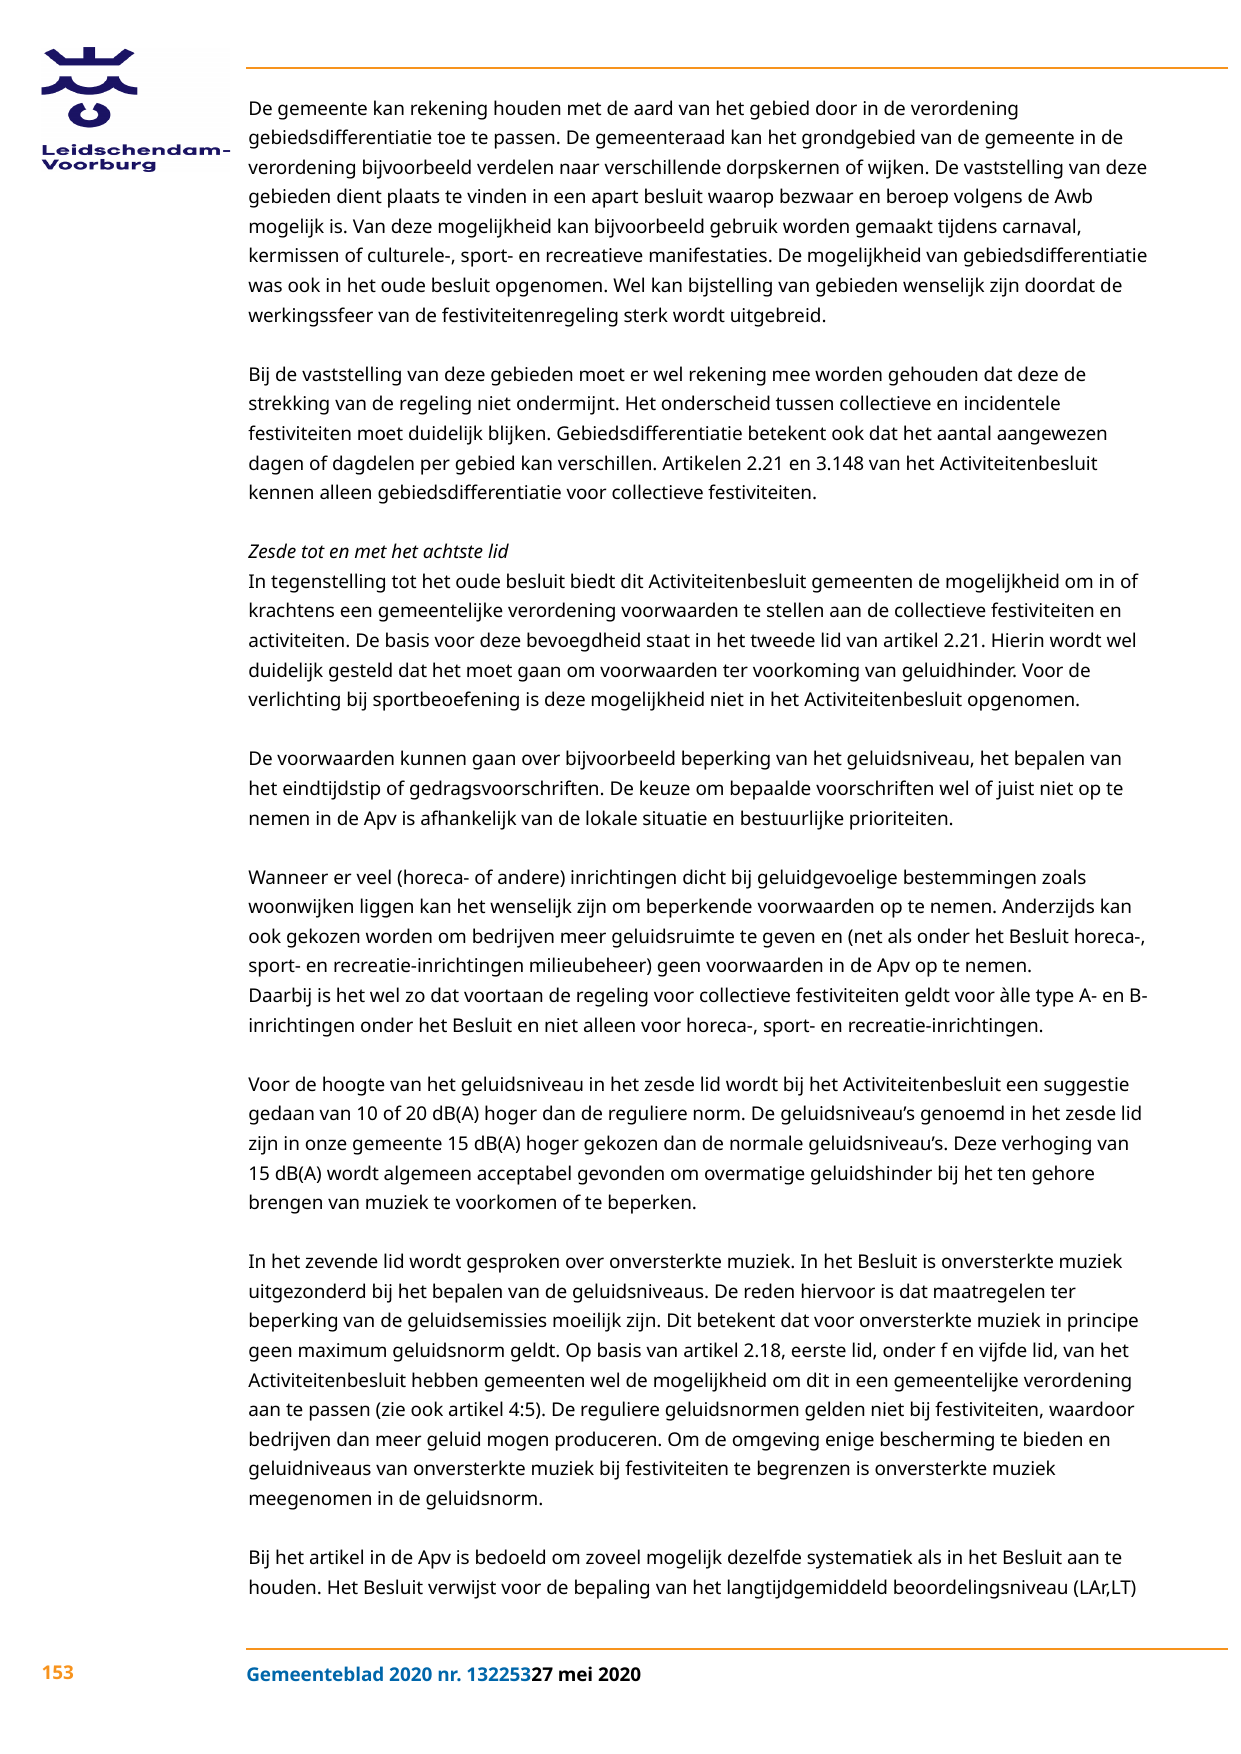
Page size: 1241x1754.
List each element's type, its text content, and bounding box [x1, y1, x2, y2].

text Wanneer er veel (horeca- of andere) inrichtingen dicht bij geluidgevoelige bestemmingen zoals woonwijken liggen kan het wenselijk zijn om beperkende voorwaarden op te nemen. Anderzijds kan ook gekozen worden om bedrijven meer geluidsruimte te geven en (net als onder het Besluit horeca-, sport- en recreatie-inrichtingen milieubeheer) geen voorwaarden in de Apv op te nemen. [248, 864, 1152, 978]
text In tegenstelling tot het oude besluit biedt dit Activiteitenbesluit gemeenten de mogelijkheid om in of krachtens een gemeentelijke verordening voorwaarden te stellen aan de collectieve festiviteiten en activiteiten. De basis voor deze bevoegdheid staat in het tweede lid van artikel 2.21. Hierin wordt wel duidelijk gesteld dat het moet gaan om voorwaarden ter voorkoming van geluidhinder. Voor de verlichting bij sportbeoefening is deze mogelijkheid niet in het Activiteitenbesluit opgenomen. [248, 568, 1152, 712]
text In het zevende lid wordt gesproken over onversterkte muziek. In het Besluit is onversterkte muziek uitgezonderd bij het bepalen van de geluidsniveaus. De reden hiervoor is dat maatregelen ter beperking van de geluidsemissies moeilijk zijn. Dit betekent dat voor onversterkte muziek in principe geen maximum geluidsnorm geldt. Op basis van artikel 2.18, eerste lid, onder f en vijfde lid, van het Activiteitenbesluit hebben gemeenten wel de mogelijkheid om dit in een gemeentelijke verordening aan te passen (zie ook artikel 4:5). De reguliere geluidsnormen gelden niet bij festiviteiten, waardoor bedrijven dan meer geluid mogen produceren. Om de omgeving enige bescherming te bieden en geluidniveaus van onversterkte muziek bij festiviteiten te begrenzen is onversterkte muziek meegenomen in de geluidsnorm. [248, 1248, 1152, 1511]
text Bij de vaststelling van deze gebieden moet er wel rekening mee worden gehouden dat deze de strekking van de regeling niet ondermijnt. Het onderscheid tussen collectieve en incidentele festiviteiten moet duidelijk blijken. Gebiedsdifferentiatie betekent ook dat het aantal aangewezen dagen of dagdelen per gebied kan verschillen. Artikelen 2.21 en 3.148 van het Activiteitenbesluit kennen alleen gebiedsdifferentiatie voor collectieve festiviteiten. [248, 361, 1152, 505]
text Bij het artikel in de Apv is bedoeld om zoveel mogelijk dezelfde systematiek als in het Besluit aan te houden. Het Besluit verwijst voor de bepaling van het langtijdgemiddeld beoordelingsniveau (LAr,LT) [248, 1544, 1152, 1600]
text Voor de hoogte van het geluidsniveau in het zesde lid wordt bij het Activiteitenbesluit een suggestie gedaan van 10 of 20 dB(A) hoger dan de reguliere norm. De geluidsniveau’s genoemd in het zesde lid zijn in onze gemeente 15 dB(A) hoger gekozen dan de normale geluidsniveau’s. Deze verhoging van 15 dB(A) wordt algemeen acceptabel gevonden om overmatige geluidshinder bij het ten gehore brengen van muziek te voorkomen of te beperken. [248, 1071, 1152, 1215]
text De gemeente kan rekening houden met de aard van het gebied door in de verordening gebiedsdifferentiatie toe te passen. De gemeenteraad kan het grondgebied van de gemeente in de verordening bijvoorbeeld verdelen naar verschillende dorpskernen of wijken. De vaststelling van deze gebieden dient plaats te vinden in een apart besluit waarop bezwaar en beroep volgens de Awb mogelijk is. Van deze mogelijkheid kan bijvoorbeeld gebruik worden gemaakt tijdens carnaval, kermissen of culturele-, sport- en recreatieve manifestaties. De mogelijkheid van gebiedsdifferentiatie was ook in het oude besluit opgenomen. Wel kan bijstelling van gebieden wenselijk zijn doordat de werkingssfeer van de festiviteitenregeling sterk wordt uitgebreid. [248, 95, 1152, 328]
text De voorwaarden kunnen gaan over bijvoorbeeld beperking van het geluidsniveau, het bepalen van het eindtijdstip of gedragsvoorschriften. De keuze om bepaalde voorschriften wel of juist niet op te nemen in de Apv is afhankelijk van de lokale situatie en bestuurlijke prioriteiten. [248, 746, 1152, 831]
text Zesde tot en met het achtste lid [248, 538, 1152, 564]
text Daarbij is het wel zo dat voortaan de regeling voor collectieve festiviteiten geldt voor àlle type A- en B-inrichtingen onder het Besluit en niet alleen voor horeca-, sport- en recreatie-inrichtingen. [248, 982, 1152, 1038]
picture [41, 47, 231, 172]
